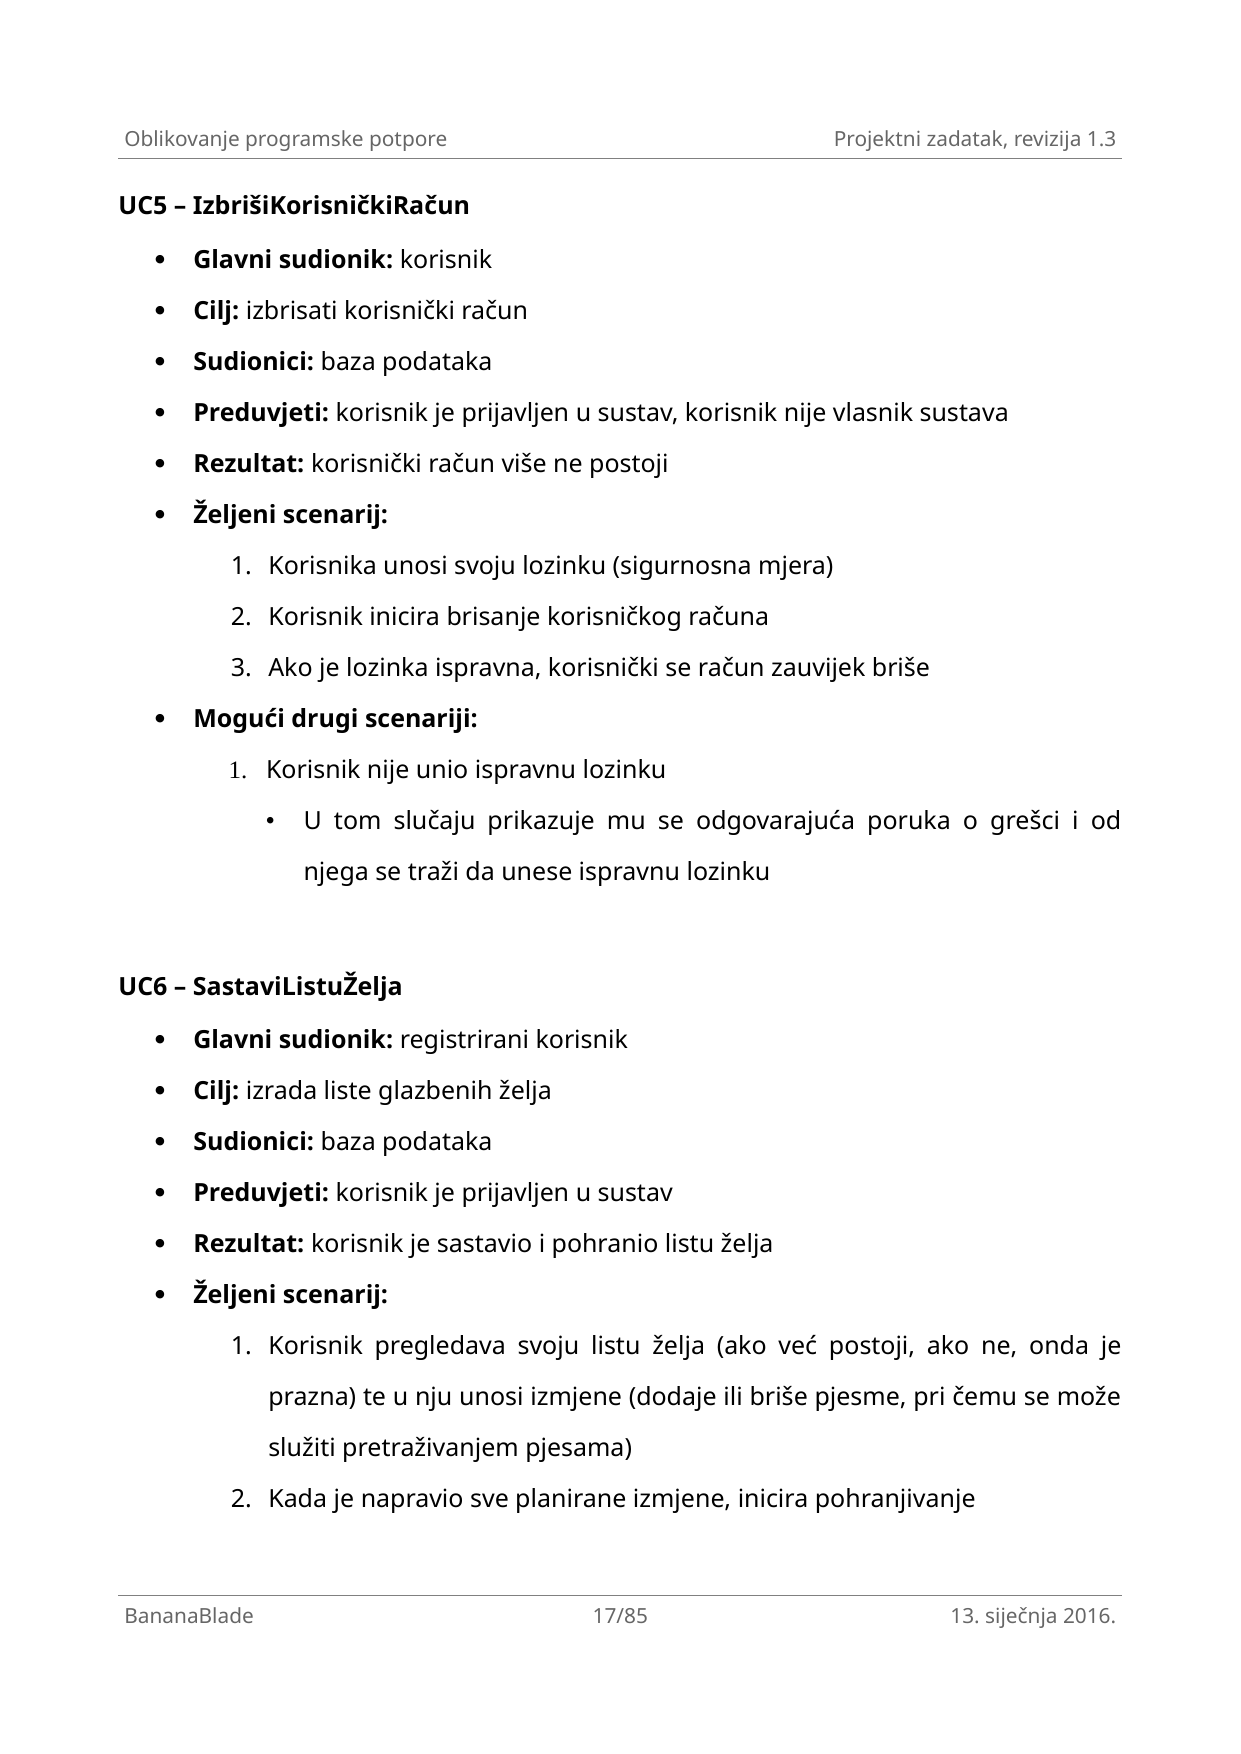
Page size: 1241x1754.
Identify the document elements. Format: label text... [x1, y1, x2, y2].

subtitle UC6 – SastaviListuŽelja [118, 968, 1122, 1002]
list U tom slučaju prikazuje mu se odgovarajuća poruka o grešci i od njega se traži da unese ispravnu lozinku [266, 803, 1122, 888]
list Cilj: izrada liste glazbenih želja [156, 1073, 1122, 1107]
list Cilj: izbrisati korisnički račun [156, 292, 1122, 326]
list Glavni sudionik: korisnik [156, 241, 1122, 275]
list Mogući drugi scenariji: [156, 701, 1122, 735]
subtitle UC5 – IzbrišiKorisničkiRačun [118, 188, 1122, 222]
list Preduvjeti: korisnik je prijavljen u sustav, korisnik nije vlasnik sustava [156, 394, 1122, 428]
list Korisnika unosi svoju lozinku (sigurnosna mjera) [231, 548, 1122, 582]
list Glavni sudionik: registrirani korisnik [156, 1022, 1122, 1056]
list Željeni scenarij: [156, 1277, 1122, 1311]
list Željeni scenarij: [156, 497, 1122, 531]
list Sudionici: baza podataka [156, 1124, 1122, 1158]
list Ako je lozinka ispravna, korisnički se račun zauvijek briše [231, 650, 1122, 684]
list Preduvjeti: korisnik je prijavljen u sustav [156, 1175, 1122, 1209]
list Rezultat: korisnik je sastavio i pohranio listu želja [156, 1226, 1122, 1260]
list Korisnik pregledava svoju listu želja (ako već postoji, ako ne, onda je prazna) te u nju unosi izmjene (dodaje ili briše pjesme, pri čemu se može služiti pretraživanjem pjesama) [231, 1328, 1122, 1464]
list Sudionici: baza podataka [156, 343, 1122, 377]
list Korisnik inicira brisanje korisničkog računa [231, 599, 1122, 633]
list Rezultat: korisnički račun više ne postoji [156, 446, 1122, 479]
list Kada je napravio sve planirane izmjene, inicira pohranjivanje [231, 1481, 1122, 1515]
list Korisnik nije unio ispravnu lozinku [228, 752, 1122, 786]
